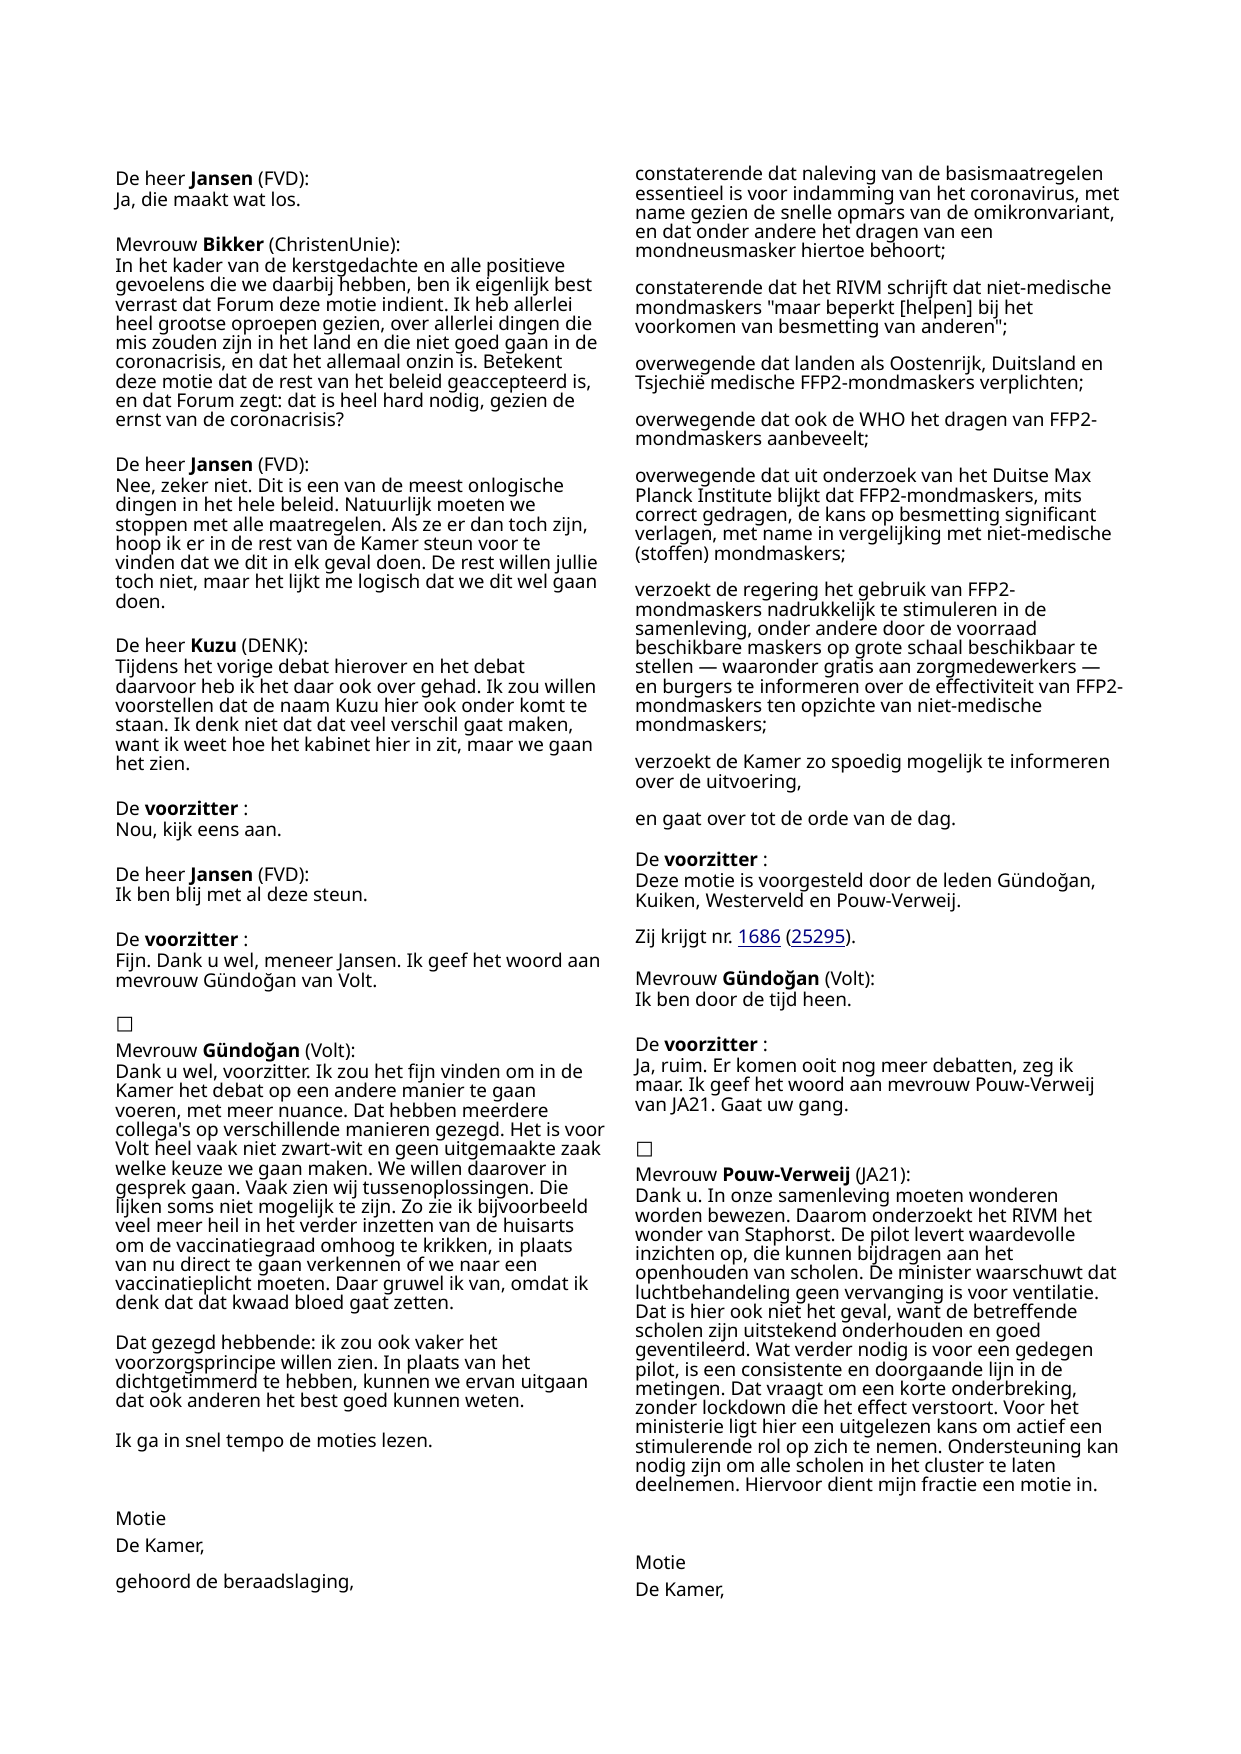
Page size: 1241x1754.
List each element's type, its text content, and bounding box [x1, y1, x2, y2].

text overwegende dat uit onderzoek van het Duitse Max Planck Institute blijkt dat FFP2-mondmaskers, mits correct gedragen, de kans op besmetting significant verlagen, met name in vergelijking met niet-medische (stoffen) mondmaskers; [635, 467, 1125, 564]
text verzoekt de regering het gebruik van FFP2-mondmaskers nadrukkelijk te stimuleren in de samenleving, onder andere door de voorraad beschikbare maskers op grote schaal beschikbaar te stellen — waaronder gratis aan zorgmedewerkers — en burgers te informeren over de effectiviteit van FFP2-mondmaskers ten opzichte van niet-medische mondmaskers; [635, 581, 1125, 736]
text De voorzitter : [115, 927, 605, 952]
text De voorzitter : [635, 1031, 1125, 1057]
text Mevrouw Bikker (ChristenUnie): [115, 231, 605, 257]
text Zij krijgt nr. 1686 (25295). [635, 928, 1125, 948]
text In het kader van de kerstgedachte en alle positieve gevoelens die we daarbij hebben, ben ik eigenlijk best verrast dat Forum deze motie indient. Ik heb allerlei heel grootse oproepen gezien, over allerlei dingen die mis zouden zijn in het land en die niet goed gaan in de coronacrisis, en dat het allemaal onzin is. Betekent deze motie dat de rest van het beleid geaccepteerd is, en dat Forum zegt: dat is heel hard nodig, gezien de ernst van de coronacrisis? [115, 257, 605, 430]
text gehoord de beraadslaging, [115, 1573, 605, 1593]
text Mevrouw Gündoğan (Volt): [635, 966, 1125, 991]
text De heer Kuzu (DENK): [115, 633, 605, 658]
text Ik ben door de tijd heen. [635, 991, 1125, 1011]
text Motie [635, 1549, 1125, 1575]
text Mevrouw Pouw-Verweij (JA21): [635, 1162, 1125, 1187]
text Ik ben blij met al deze steun. [115, 886, 605, 906]
text Tijdens het vorige debat hierover en het debat daarvoor heb ik het daar ook over gehad. Ik zou willen voorstellen dat de naam Kuzu hier ook onder komt te staan. Ik denk niet dat dat veel verschil gaat maken, want ik weet hoe het kabinet hier in zit, maar we gaan het zien. [115, 658, 605, 774]
text De Kamer, [115, 1537, 605, 1556]
text Dank u wel, voorzitter. Ik zou het fijn vinden om in de Kamer het debat op een andere manier te gaan voeren, met meer nuance. Dat hebben meerdere collega's op verschillende manieren gezegd. Het is voor Volt heel vaak niet zwart-wit en geen uitgemaakte zaak welke keuze we gaan maken. We willen daarover in gesprek gaan. Vaak zien wij tussenoplossingen. Die lijken soms niet mogelijk te zijn. Zo zie ik bijvoorbeeld veel meer heil in het verder inzetten van de huisarts om de vaccinatiegraad omhoog te krikken, in plaats van nu direct te gaan verkennen of we naar een vaccinatieplicht moeten. Daar gruwel ik van, omdat ik denk dat dat kwaad bloed gaat zetten. [115, 1063, 605, 1314]
text De voorzitter : [115, 795, 605, 821]
text overwegende dat ook de WHO het dragen van FFP2-mondmaskers aanbeveelt; [635, 411, 1125, 450]
text Ja, ruim. Er komen ooit nog meer debatten, zeg ik maar. Ik geef het woord aan mevrouw Pouw-Verweij van JA21. Gaat uw gang. [635, 1057, 1125, 1115]
text Mevrouw Gündoğan (Volt): [115, 1037, 605, 1063]
text De heer Jansen (FVD): [115, 165, 605, 191]
text Deze motie is voorgesteld door de leden Gündoğan, Kuiken, Westerveld en Pouw-Verweij. [635, 872, 1125, 911]
text verzoekt de Kamer zo spoedig mogelijk te informeren over de uitvoering, [635, 753, 1125, 792]
text De voorzitter : [635, 847, 1125, 872]
text Fijn. Dank u wel, meneer Jansen. Ik geef het woord aan mevrouw Gündoğan van Volt. [115, 952, 605, 991]
text ⬜ [635, 1136, 1125, 1162]
text constaterende dat naleving van de basismaatregelen essentieel is voor indamming van het coronavirus, met name gezien de snelle opmars van de omikronvariant, en dat onder andere het dragen van een mondneusmasker hiertoe behoort; [635, 165, 1125, 262]
text Ik ga in snel tempo de moties lezen. [115, 1432, 605, 1451]
text overwegende dat landen als Oostenrijk, Duitsland en Tsjechië medische FFP2-mondmaskers verplichten; [635, 355, 1125, 393]
text De heer Jansen (FVD): [115, 451, 605, 477]
text De heer Jansen (FVD): [115, 861, 605, 886]
text Nee, zeker niet. Dit is een van de meest onlogische dingen in het hele beleid. Natuurlijk moeten we stoppen met alle maatregelen. Als ze er dan toch zijn, hoop ik er in de rest van de Kamer steun voor te vinden dat we dit in elk geval doen. De rest willen jullie toch niet, maar het lijkt me logisch dat we dit wel gaan doen. [115, 477, 605, 612]
text De Kamer, [635, 1581, 1125, 1600]
text Ja, die maakt wat los. [115, 191, 605, 210]
text Dat gezegd hebbende: ik zou ook vaker het voorzorgsprincipe willen zien. In plaats van het dichtgetimmerd te hebben, kunnen we ervan uitgaan dat ook anderen het best goed kunnen weten. [115, 1334, 605, 1411]
text en gaat over tot de orde van de dag. [635, 809, 1125, 829]
text Motie [115, 1505, 605, 1531]
text Dank u. In onze samenleving moeten wonderen worden bewezen. Daarom onderzoekt het RIVM het wonder van Staphorst. De pilot levert waardevolle inzichten op, die kunnen bijdragen aan het openhouden van scholen. De minister waarschuwt dat luchtbehandeling geen vervanging is voor ventilatie. Dat is hier ook niet het geval, want de betreffende scholen zijn uitstekend onderhouden en goed geventileerd. Wat verder nodig is voor een gedegen pilot, is een consistente en doorgaande lijn in de metingen. Dat vraagt om een korte onderbreking, zonder lockdown die het effect verstoort. Voor het ministerie ligt hier een uitgelezen kans om actief een stimulerende rol op zich te nemen. Ondersteuning kan nodig zijn om alle scholen in het cluster te laten deelnemen. Hiervoor dient mijn fractie een motie in. [635, 1187, 1125, 1496]
text Nou, kijk eens aan. [115, 821, 605, 840]
text constaterende dat het RIVM schrijft dat niet-medische mondmaskers "maar beperkt [helpen] bij het voorkomen van besmetting van anderen"; [635, 279, 1125, 337]
text ⬜ [115, 1012, 605, 1037]
